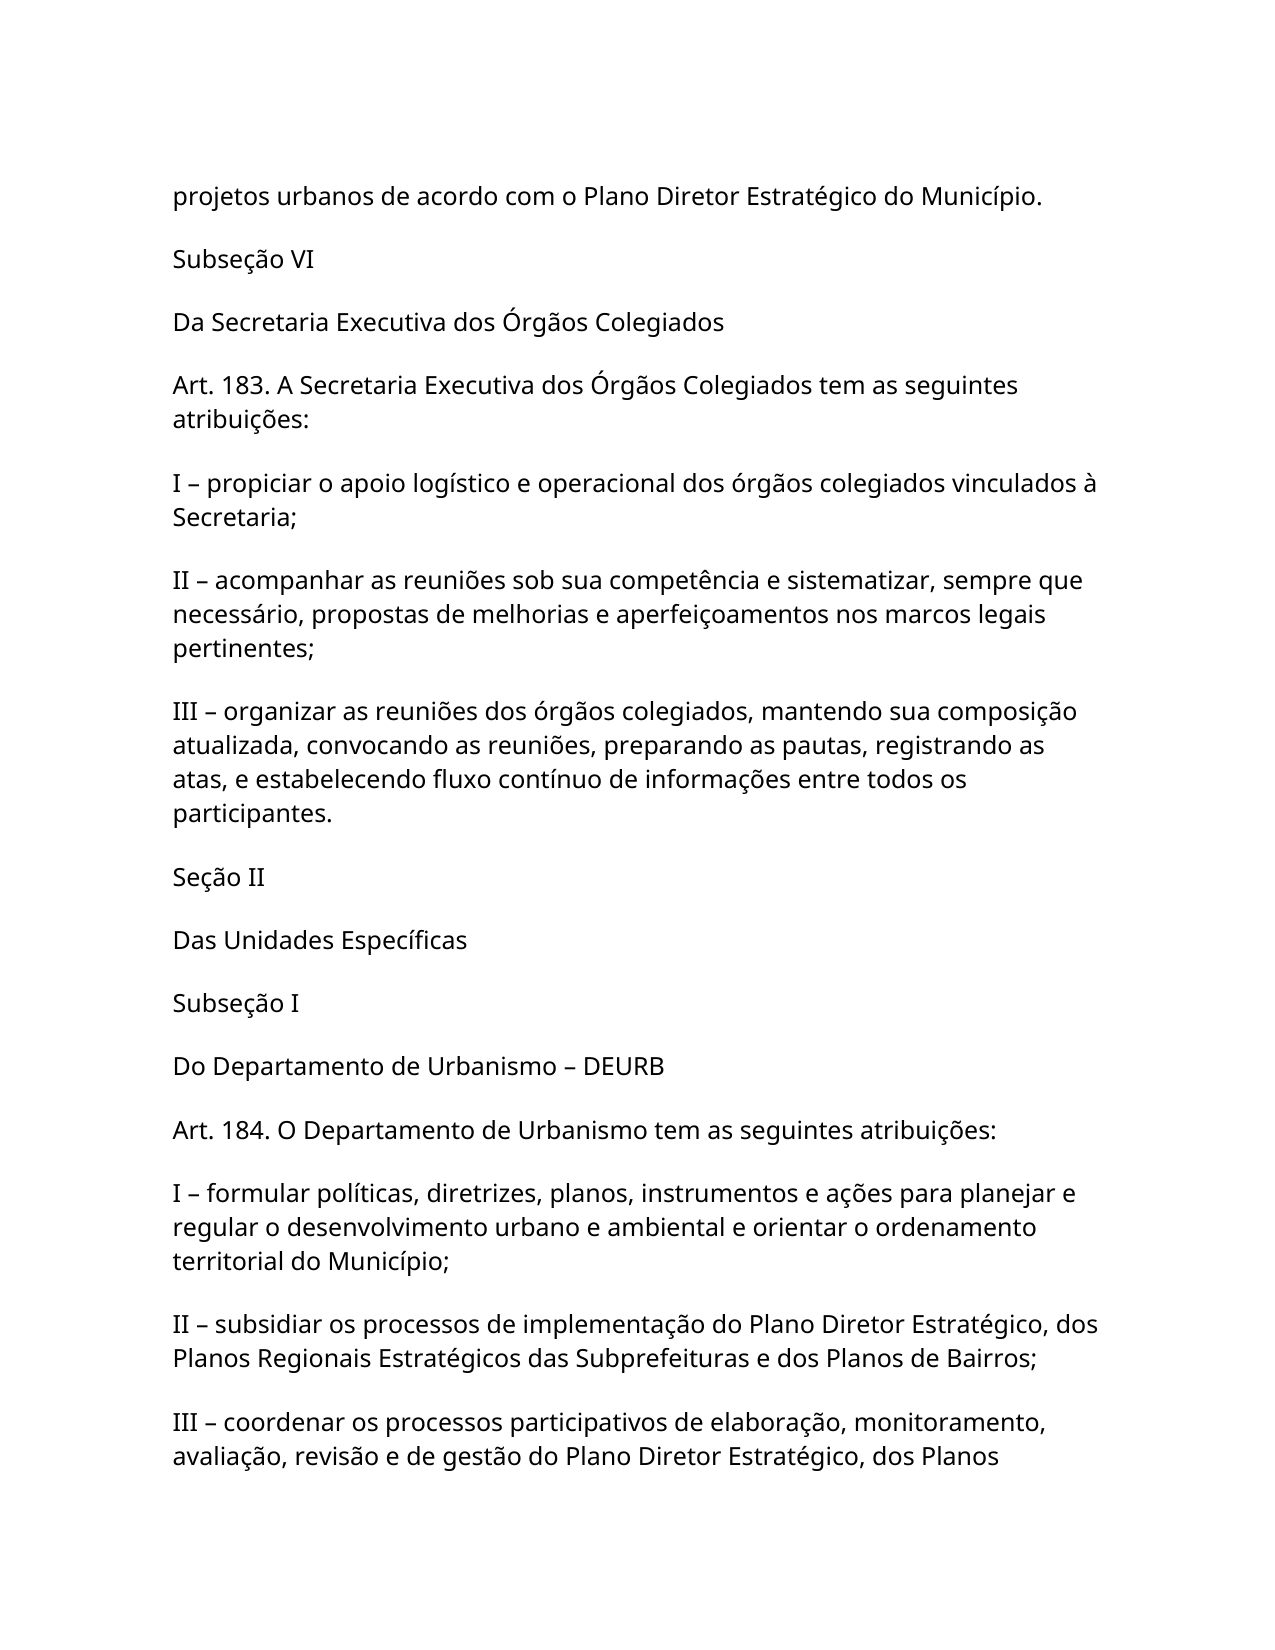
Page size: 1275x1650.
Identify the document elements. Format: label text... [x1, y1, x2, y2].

table_header projetos urbanos de acordo com o Plano Diretor Estratégico do Município. Subseção VI Da Secretaria Executiva dos Órgãos Colegiados Art. 183. A Secretaria Executiva dos Órgãos Colegiados tem as seguintes atribuições: I – propiciar o apoio logístico e operacional dos órgãos colegiados vinculados à Secretaria; II – acompanhar as reuniões sob sua competência e sistematizar, sempre que necessário, propostas de melhorias e aperfeiçoamentos nos marcos legais pertinentes; III – organizar as reuniões dos órgãos colegiados, mantendo sua composição atualizada, convocando as reuniões, preparando as pautas, registrando as atas, e estabelecendo fluxo contínuo de informações entre todos os participantes. Seção II Das Unidades Específicas Subseção I Do Departamento de Urbanismo – DEURB Art. 184. O Departamento de Urbanismo tem as seguintes atribuições: I – formular políticas, diretrizes, planos, instrumentos e ações para planejar e regular o desenvolvimento urbano e ambiental e orientar o ordenamento territorial do Município; II – subsidiar os processos de implementação do Plano Diretor Estratégico, dos Planos Regionais Estratégicos das Subprefeituras e dos Planos de Bairros; III – coordenar os processos participativos de elaboração, monitoramento, avaliação, revisão e de gestão do Plano Diretor Estratégico, dos Planos [171, 148, 1104, 1474]
